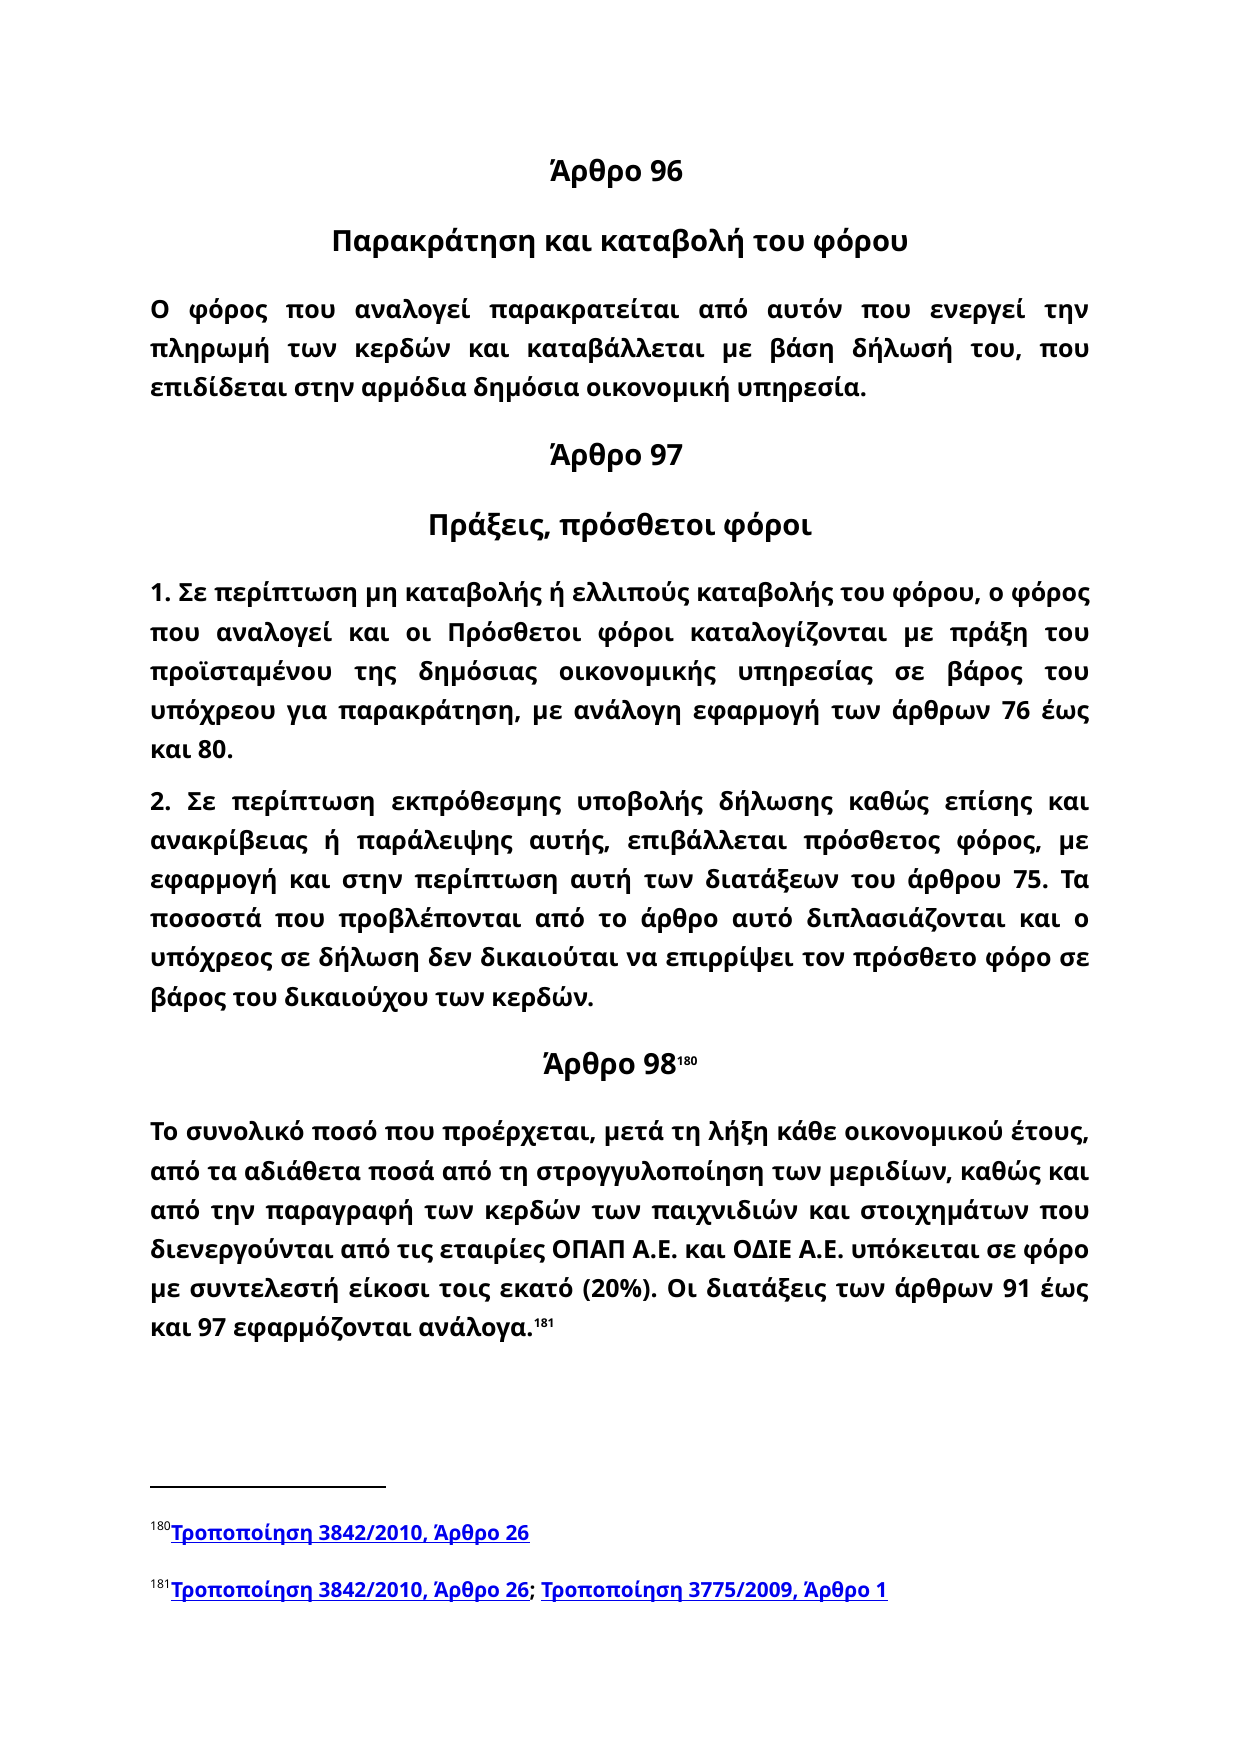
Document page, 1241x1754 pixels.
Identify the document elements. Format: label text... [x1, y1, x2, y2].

subtitle Άρθρο 98 [150, 1043, 1090, 1083]
subtitle Παρακράτηση και καταβολή του φόρου [150, 221, 1090, 260]
subtitle Άρθρο 97 [150, 434, 1090, 473]
text 1. Σε περίπτωση μη καταβολής ή ελλιπούς καταβολής του φόρου, ο φόρος που αναλογεί και οι Πρόσθετοι φόροι καταλογίζονται με πράξη του προϊσταμένου της δημόσιας οικονομικής υπηρεσίας σε βάρος του υπόχρεου για παρακράτηση, με ανάλογη εφαρμογή των άρθρων 76 έως και 80. [150, 575, 1090, 766]
text 2. Σε περίπτωση εκπρόθεσμης υποβολής δήλωσης καθώς επίσης και ανακρίβειας ή παράλειψης αυτής, επιβάλλεται πρόσθετος φόρος, με εφαρμογή και στην περίπτωση αυτή των διατάξεων του άρθρου 75. Τα ποσοστά που προβλέπονται από το άρθρο αυτό διπλασιάζονται και ο υπόχρεος σε δήλωση δεν δικαιούται να επιρρίψει τον πρόσθετο φόρο σε βάρος του δικαιούχου των κερδών. [150, 783, 1090, 1013]
subtitle Πράξεις, πρόσθετοι φόροι [150, 504, 1090, 544]
text Τροποποίηση 3842/2010, Άρθρο 26; Τροποποίηση 3775/2009, Άρθρο 1 [150, 1576, 1090, 1604]
text Το συνολικό ποσό που προέρχεται, μετά τη λήξη κάθε οικονομικού έτους, από τα αδιάθετα ποσά από τη στρογγυλοποίηση των μεριδίων, καθώς και από την παραγραφή των κερδών των παιχνιδιών και στοιχημάτων που διενεργούνται από τις εταιρίες ΟΠΑΠ Α.Ε. και ΟΔΙΕ Α.Ε. υπόκειται σε φόρο με συντελεστή είκοσι τοις εκατό (20%). Οι διατάξεις των άρθρων 91 έως και 97 εφαρμόζονται ανάλογα. [150, 1114, 1090, 1344]
text Τροποποίηση 3842/2010, Άρθρο 26 [150, 1518, 1090, 1546]
subtitle Άρθρο 96 [150, 150, 1090, 190]
text Ο φόρος που αναλογεί παρακρατείται από αυτόν που ενεργεί την πληρωμή των κερδών και καταβάλλεται με βάση δήλωσή του, που επιδίδεται στην αρμόδια δημόσια οικονομική υπηρεσία. [150, 291, 1090, 404]
